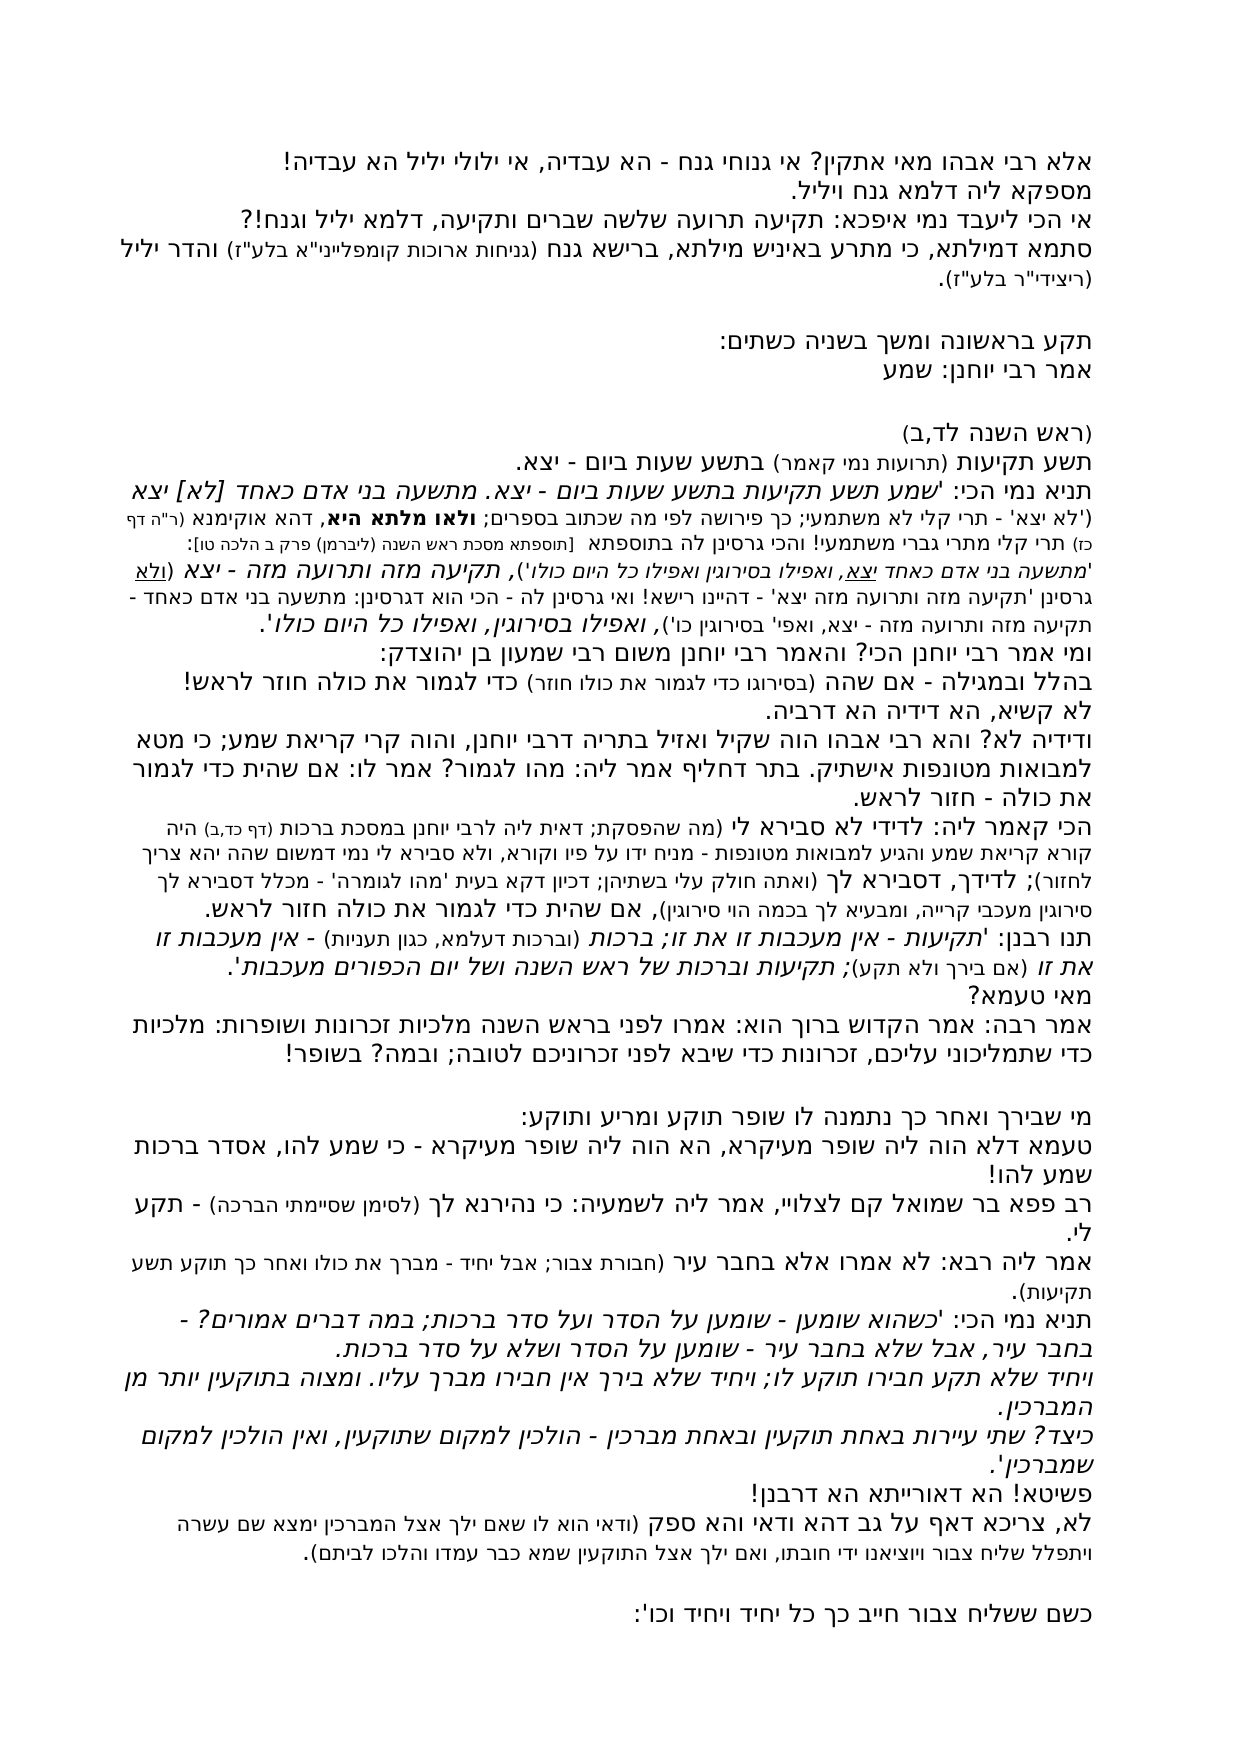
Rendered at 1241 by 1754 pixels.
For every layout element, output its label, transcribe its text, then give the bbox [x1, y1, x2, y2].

text ויחיד שלא תקע חבירו תוקע לו; ויחיד שלא בירך אין חבירו מברך עליו. ומצוה בתוקעין יותר מן המברכין. [118, 1363, 1092, 1421]
text אי הכי ליעבד נמי איפכא: תקיעה תרועה שלשה שברים ותקיעה, דלמא יליל וגנח!? [118, 206, 1092, 234]
text הכי קאמר ליה: לדידי לא סבירא לי (מה שהפסקת; דאית ליה לרבי יוחנן במסכת ברכות (דף כד,ב) היה קורא קריאת שמע והגיע למבואות מטונפות - מניח ידו על פיו וקורא, ולא סבירא לי נמי דמשום שהה יהא צריך לחזור); לדידך, דסבירא לך (ואתה חולק עלי בשתיהן; דכיון דקא בעית 'מהו לגומרה' - מכלל דסבירא לך סירוגין מעכבי קרייה, ומבעיא לך בכמה הוי סירוגין), אם שהית כדי לגמור את כולה חזור לראש. [118, 812, 1092, 924]
text (ראש השנה לד,ב) [118, 418, 1092, 447]
text תשע תקיעות (תרועות נמי קאמר) בתשע שעות ביום - יצא. [118, 447, 1092, 476]
text אמר ליה רבא: לא אמרו אלא בחבר עיר (חבורת צבור; אבל יחיד - מברך את כולו ואחר כך תוקע תשע תקיעות). [118, 1247, 1092, 1305]
text רב פפא בר שמואל קם לצלויי, אמר ליה לשמעיה: כי נהירנא לך (לסימן שסיימתי הברכה) - תקע לי. [118, 1189, 1092, 1247]
text טעמא דלא הוה ליה שופר מעיקרא, הא הוה ליה שופר מעיקרא - כי שמע להו, אסדר ברכות שמע להו! [118, 1131, 1092, 1189]
text כשם ששליח צבור חייב כך כל יחיד ויחיד וכו': [118, 1600, 1092, 1629]
text תקע בראשונה ומשך בשניה כשתים: [118, 326, 1092, 355]
text סתמא דמילתא, כי מתרע באיניש מילתא, ברישא גנח (גניחות ארוכות קומפלייני"א בלע"ז) והדר יליל (ריצידי"ר בלע"ז). [118, 234, 1092, 292]
text כיצד? שתי עיירות באחת תוקעין ובאחת מברכין - הולכין למקום שתוקעין, ואין הולכין למקום שמברכין'. [118, 1421, 1092, 1479]
text מי שבירך ואחר כך נתמנה לו שופר תוקע ומריע ותוקע: [118, 1102, 1092, 1131]
text אלא רבי אבהו מאי אתקין? אי גנוחי גנח - הא עבדיה, אי ילולי יליל הא עבדיה! [118, 148, 1092, 177]
text תנו רבנן: 'תקיעות - אין מעכבות זו את זו; ברכות (וברכות דעלמא, כגון תעניות) - אין מעכבות זו את זו (אם בירך ולא תקע); תקיעות וברכות של ראש השנה ושל יום הכפורים מעכבות'. [118, 924, 1092, 982]
text תניא נמי הכי: 'כשהוא שומען - שומען על הסדר ועל סדר ברכות; במה דברים אמורים? - בחבר עיר, אבל שלא בחבר עיר - שומען על הסדר ושלא על סדר ברכות. [118, 1305, 1092, 1363]
text אמר רבה: אמר הקדוש ברוך הוא: אמרו לפני בראש השנה מלכיות זכרונות ושופרות: מלכיות כדי שתמליכוני עליכם, זכרונות כדי שיבא לפני זכרוניכם לטובה; ובמה? בשופר! [118, 1011, 1092, 1068]
text מאי טעמא? [118, 982, 1092, 1011]
text מספקא ליה דלמא גנח ויליל. [118, 177, 1092, 206]
text תניא נמי הכי: 'שמע תשע תקיעות בתשע שעות ביום - יצא. מתשעה בני אדם כאחד [לא] יצא ('לא יצא' - תרי קלי לא משתמעי; כך פירושה לפי מה שכתוב בספרים; ולאו מלתא היא, דהא אוקימנא (ר"ה דף כז) תרי קלי מתרי גברי משתמעי! והכי גרסינן לה בתוספתא [תוספתא מסכת ראש השנה (ליברמן) פרק ב הלכה טו]: 'מתשעה בני אדם כאחד יצא, ואפילו בסירוגין ואפילו כל היום כולו'), תקיעה מזה ותרועה מזה - יצא (ולא גרסינן 'תקיעה מזה ותרועה מזה יצא' - דהיינו רישא! ואי גרסינן לה - הכי הוא דגרסינן: מתשעה בני אדם כאחד - תקיעה מזה ותרועה מזה - יצא, ואפי' בסירוגין כו'), ואפילו בסירוגין, ואפילו כל היום כולו'. [118, 476, 1092, 638]
text בהלל ובמגילה - אם שהה (בסירוגו כדי לגמור את כולו חוזר) כדי לגמור את כולה חוזר לראש! [118, 667, 1092, 696]
text אמר רבי יוחנן: שמע [118, 355, 1092, 384]
text פשיטא! הא דאורייתא הא דרבנן! [118, 1479, 1092, 1508]
text ודידיה לא? והא רבי אבהו הוה שקיל ואזיל בתריה דרבי יוחנן, והוה קרי קריאת שמע; כי מטא למבואות מטונפות אישתיק. בתר דחליף אמר ליה: מהו לגמור? אמר לו: אם שהית כדי לגמור את כולה - חזור לראש. [118, 725, 1092, 812]
text לא קשיא, הא דידיה הא דרביה. [118, 696, 1092, 725]
text לא, צריכא דאף על גב דהא ודאי והא ספק (ודאי הוא לו שאם ילך אצל המברכין ימצא שם עשרה ויתפלל שליח צבור ויוציאנו ידי חובתו, ואם ילך אצל התוקעין שמא כבר עמדו והלכו לביתם). [118, 1508, 1092, 1566]
text ומי אמר רבי יוחנן הכי? והאמר רבי יוחנן משום רבי שמעון בן יהוצדק: [118, 638, 1092, 667]
